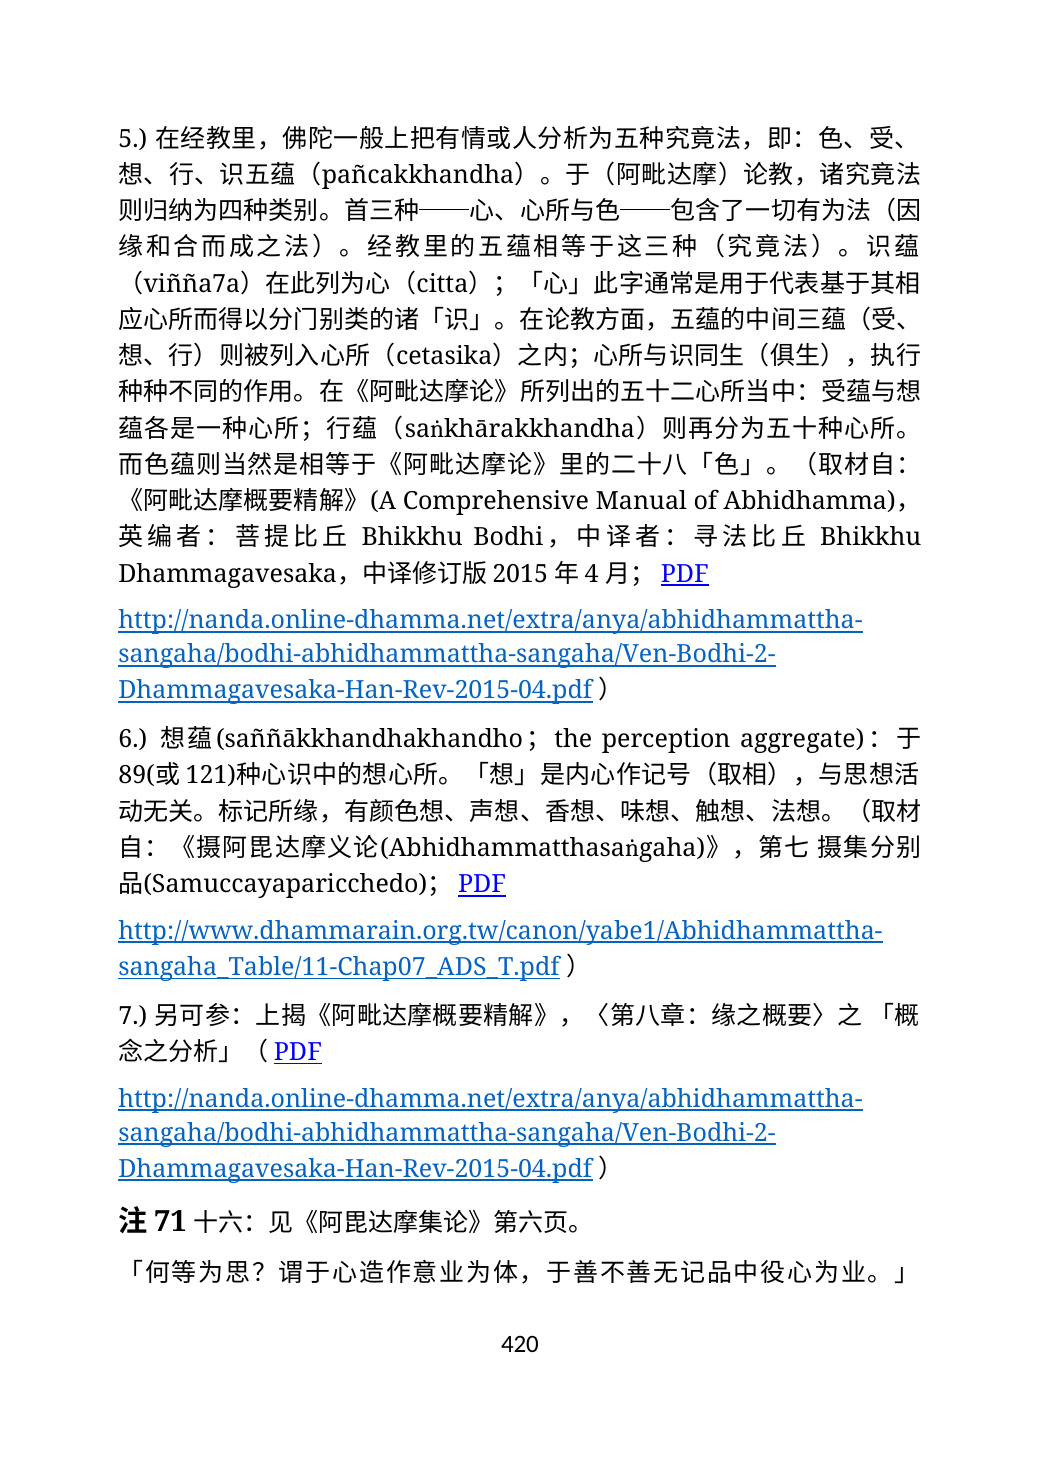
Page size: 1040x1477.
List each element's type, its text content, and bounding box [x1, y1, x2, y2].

text 注 71 十六：见《阿毘达摩集论》第六页。 [118, 1197, 921, 1239]
text http://nanda.online-dhamma.net/extra/anya/abhidhammattha-sangaha/bodhi-abhidhammattha-sangaha/Ven-Bodhi-2-Dhammagavesaka-Han-Rev-2015-04.pdf ） [118, 1080, 921, 1185]
text http://nanda.online-dhamma.net/extra/anya/abhidhammattha-sangaha/bodhi-abhidhammattha-sangaha/Ven-Bodhi-2-Dhammagavesaka-Han-Rev-2015-04.pdf ） [118, 602, 921, 706]
text 「何等为思？谓于心造作意业为体，于善不善无记品中役心为业。」 [118, 1252, 921, 1288]
text 7.) 另可参：上揭《阿毗达摩概要精解》，〈第八章：缘之概要〉之 「概念之分析」（ PDF [118, 995, 921, 1068]
text http://www.dhammarain.org.tw/canon/yabe1/Abhidhammattha-sangaha_Table/11-Chap07_ADS_T.pdf ） [118, 912, 921, 983]
text 5.) 在经教里，佛陀一般上把有情或人分析为五种究竟法，即：色、受、想、行、识五蕴（pañcakkhandha）。于（阿毗达摩）论教，诸究竟法则归纳为四种类别。首三种──心、心所与色──包含了一切有为法（因缘和合而成之法）。经教里的五蕴相等于这三种（究竟法）。识蕴（viñña7a）在此列为心（citta）；「心」此字通常是用于代表基于其相应心所而得以分门别类的诸「识」。在论教方面，五蕴的中间三蕴（受、想、行）则被列入心所（cetasika）之内；心所与识同生（俱生），执行种种不同的作用。在《阿毗达摩论》所列出的五十二心所当中：受蕴与想蕴各是一种心所；行蕴（saṅkhārakkhandha）则再分为五十种心所。而色蕴则当然是相等于《阿毗达摩论》里的二十八「色」。（取材自：《阿毗达摩概要精解》(A Comprehensive Manual of Abhidhamma)，英编者：菩提比丘 Bhikkhu Bodhi，中译者：寻法比丘 Bhikkhu Dhammagavesaka，中译修订版2015 年4 月； PDF [118, 118, 921, 589]
text 6.) 想蕴(saññākkhandhakhandho；the perception aggregate)：于89(或121)种心识中的想心所。「想」是内心作记号（取相），与思想活动无关。标记所缘，有颜色想、声想、香想、味想、触想、法想。（取材自：《摄阿毘达摩义论(Abhidhammatthasaṅgaha)》，第七 摄集分别品(Samuccayaparicchedo)； PDF [118, 719, 921, 900]
